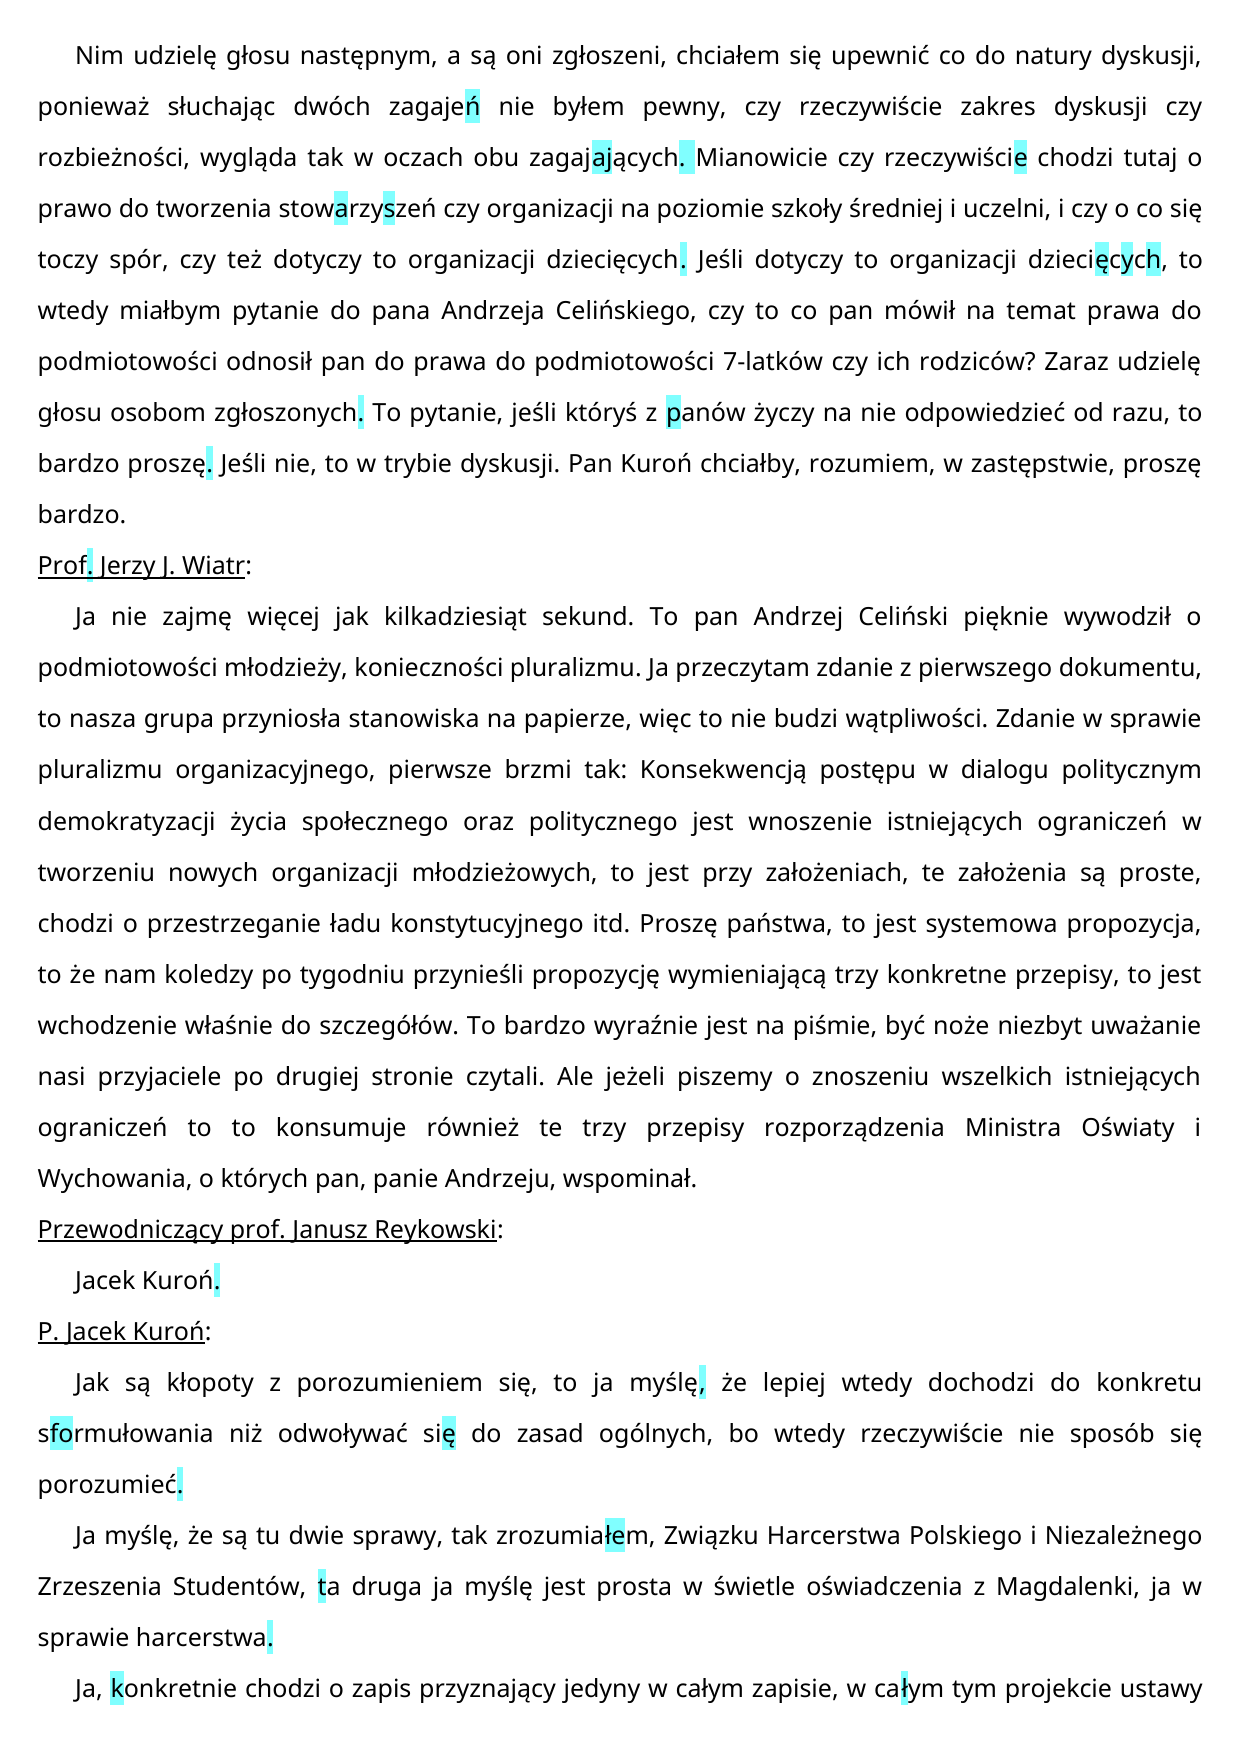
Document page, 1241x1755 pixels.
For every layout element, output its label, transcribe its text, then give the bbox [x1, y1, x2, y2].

text Ja, konkretnie chodzi o zapis przyznający jedyny w całym zapisie, w całym tym projekcie ustawy [37, 1671, 1203, 1705]
text Jak są kłopoty z porozumieniem się, to ja myślę, że lepiej wtedy dochodzi do konkretu sformułowania niż odwoływać się do zasad ogólnych, bo wtedy rzeczywiście nie sposób się porozumieć. [37, 1364, 1203, 1501]
text Ja nie zajmę więcej jak kilkadziesiąt sekund. To pan Andrzej Celiński pięknie wywodził o podmiotowości młodzieży, konieczności pluralizmu. Ja przeczytam zdanie z pierwszego dokumentu, to nasza grupa przyniosła stanowiska na papierze, więc to nie budzi wątpliwości. Zdanie w sprawie pluralizmu organizacyjnego, pierwsze brzmi tak: Konsekwencją postępu w dialogu politycznym demokratyzacji życia społecznego oraz politycznego jest wnoszenie istniejących ograniczeń w tworzeniu nowych organizacji młodzieżowych, to jest przy założeniach, te założenia są proste, chodzi o przestrzeganie ładu konstytucyjnego itd. Proszę państwa, to jest systemowa propozycja, to że nam koledzy po tygodniu przynieśli propozycję wymieniającą trzy konkretne przepisy, to jest wchodzenie właśnie do szczegółów. To bardzo wyraźnie jest na piśmie, być noże niezbyt uważanie nasi przyjaciele po drugiej stronie czytali. Ale jeżeli piszemy o znoszeniu wszelkich istniejących ograniczeń to to konsumuje również te trzy przepisy rozporządzenia Ministra Oświaty i Wychowania, o których pan, panie Andrzeju, wspominał. [37, 599, 1203, 1194]
text Przewodniczący prof. Janusz Reykowski: [37, 1211, 1203, 1246]
text Ja myślę, że są tu dwie sprawy, tak zrozumiałem, Związku Harcerstwa Polskiego i Niezależnego Zrzeszenia Studentów, ta druga ja myślę jest prosta w świetle oświadczenia z Magdalenki, ja w sprawie harcerstwa. [37, 1518, 1203, 1654]
text P. Jacek Kuroń: [37, 1313, 1203, 1348]
text Nim udzielę głosu następnym, a są oni zgłoszeni, chciałem się upewnić co do natury dyskusji, ponieważ słuchając dwóch zagajeń nie byłem pewny, czy rzeczywiście zakres dyskusji czy rozbieżności, wygląda tak w oczach obu zagajających. Mianowicie czy rzeczywiście chodzi tutaj o prawo do tworzenia stowarzyszeń czy organizacji na poziomie szkoły średniej i uczelni, i czy o co się toczy spór, czy też dotyczy to organizacji dziecięcych. Jeśli dotyczy to organizacji dziecięcych, to wtedy miałbym pytanie do pana Andrzeja Celińskiego, czy to co pan mówił na temat prawa do podmiotowości odnosił pan do prawa do podmiotowości 7-latków czy ich rodziców? Zaraz udzielę głosu osobom zgłoszonych. To pytanie, jeśli któryś z panów życzy na nie odpowiedzieć od razu, to bardzo proszę. Jeśli nie, to w trybie dyskusji. Pan Kuroń chciałby, rozumiem, w zastępstwie, proszę bardzo. [37, 37, 1203, 531]
text Prof. Jerzy J. Wiatr: [37, 548, 1203, 582]
text Jacek Kuroń. [37, 1262, 1203, 1297]
